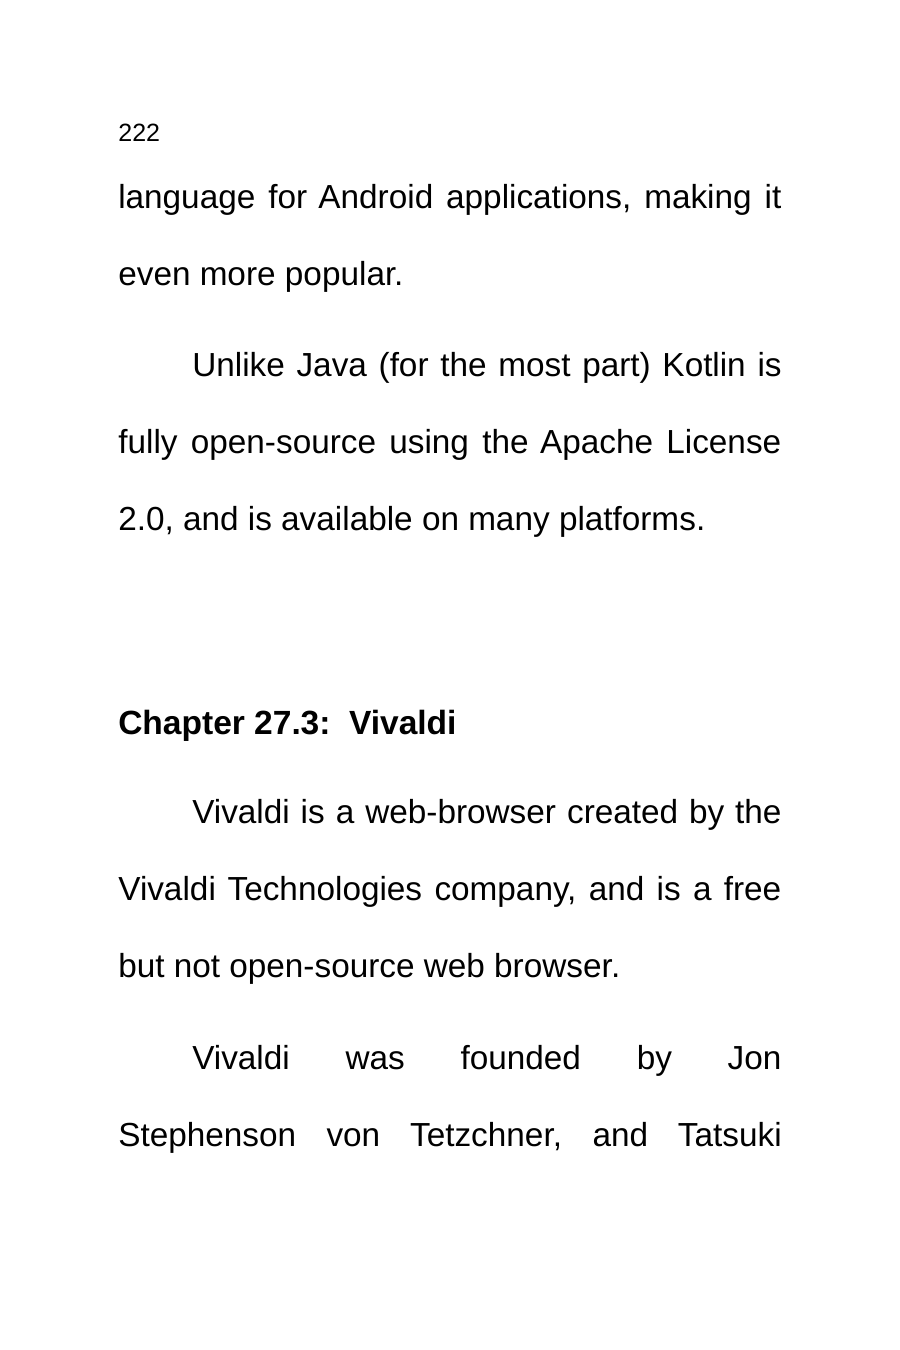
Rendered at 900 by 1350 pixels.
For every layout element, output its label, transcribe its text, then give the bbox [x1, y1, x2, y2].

subtitle Chapter 27.3: Vivaldi [118, 703, 782, 741]
text Vivaldi was founded by Jon Stephenson von Tetzchner, and Tatsuki [118, 1038, 782, 1153]
text Vivaldi is a web-browser created by the Vivaldi Technologies company, and is a free but not open-source web browser. [118, 792, 782, 985]
text language for Android applications, making it even more popular. [118, 177, 782, 292]
text Unlike Java (for the most part) Kotlin is fully open-source using the Apache License 2.0, and is available on many platforms. [118, 345, 782, 537]
